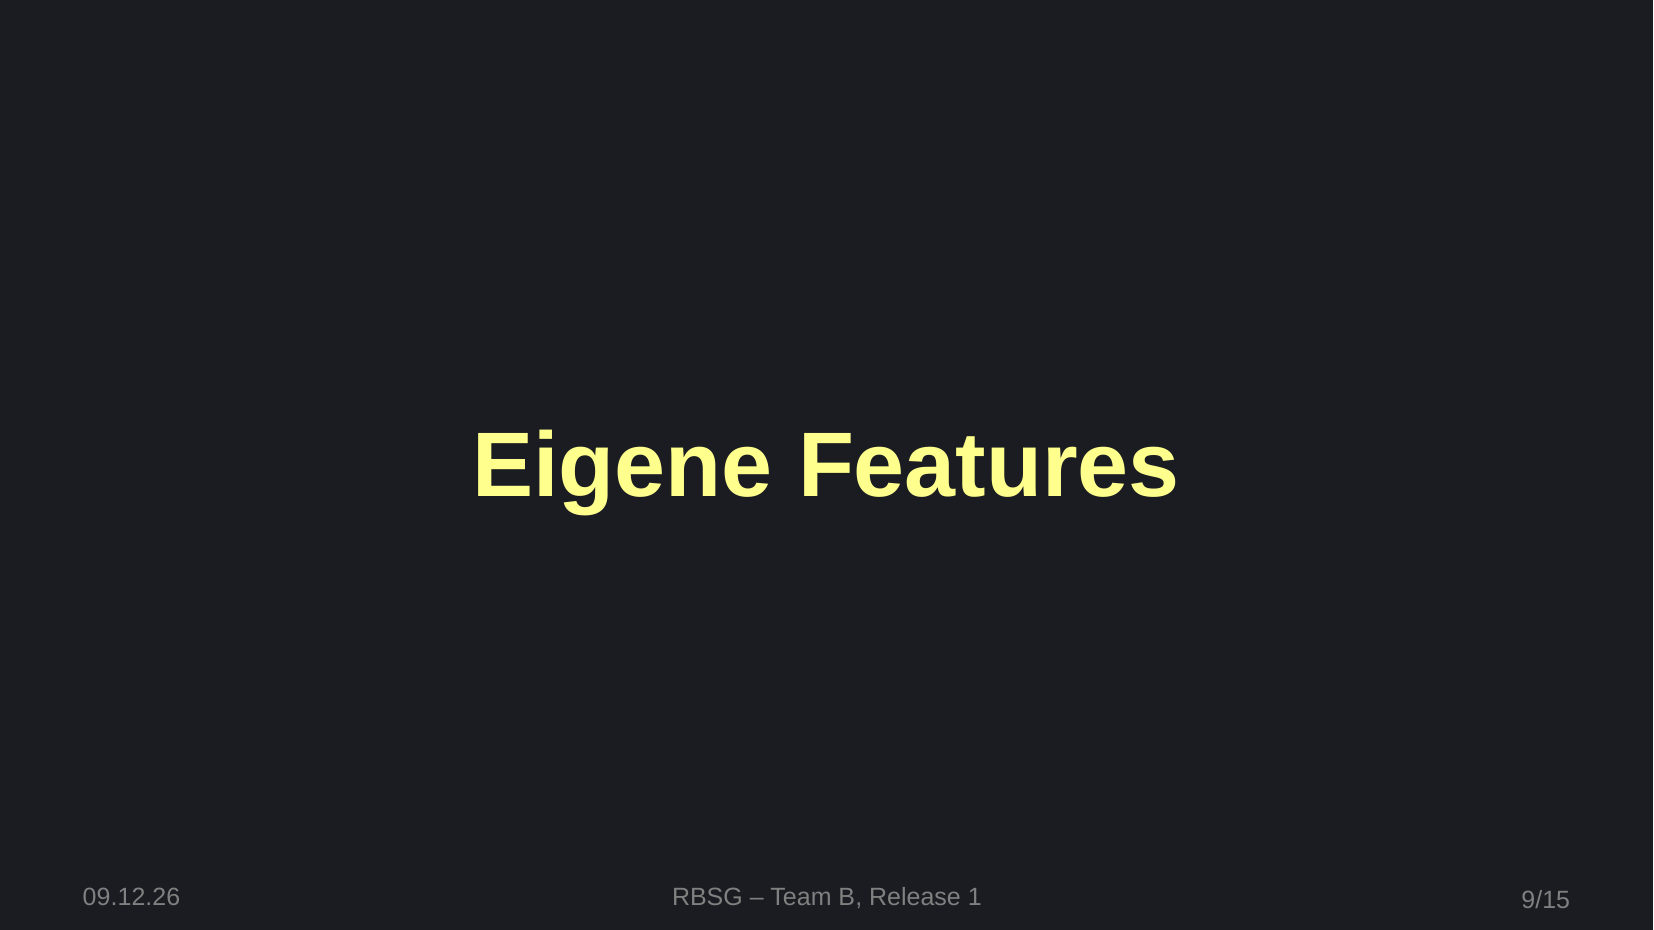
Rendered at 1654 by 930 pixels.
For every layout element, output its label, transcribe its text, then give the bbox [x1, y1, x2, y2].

title Eigene Features [82, 387, 1571, 543]
